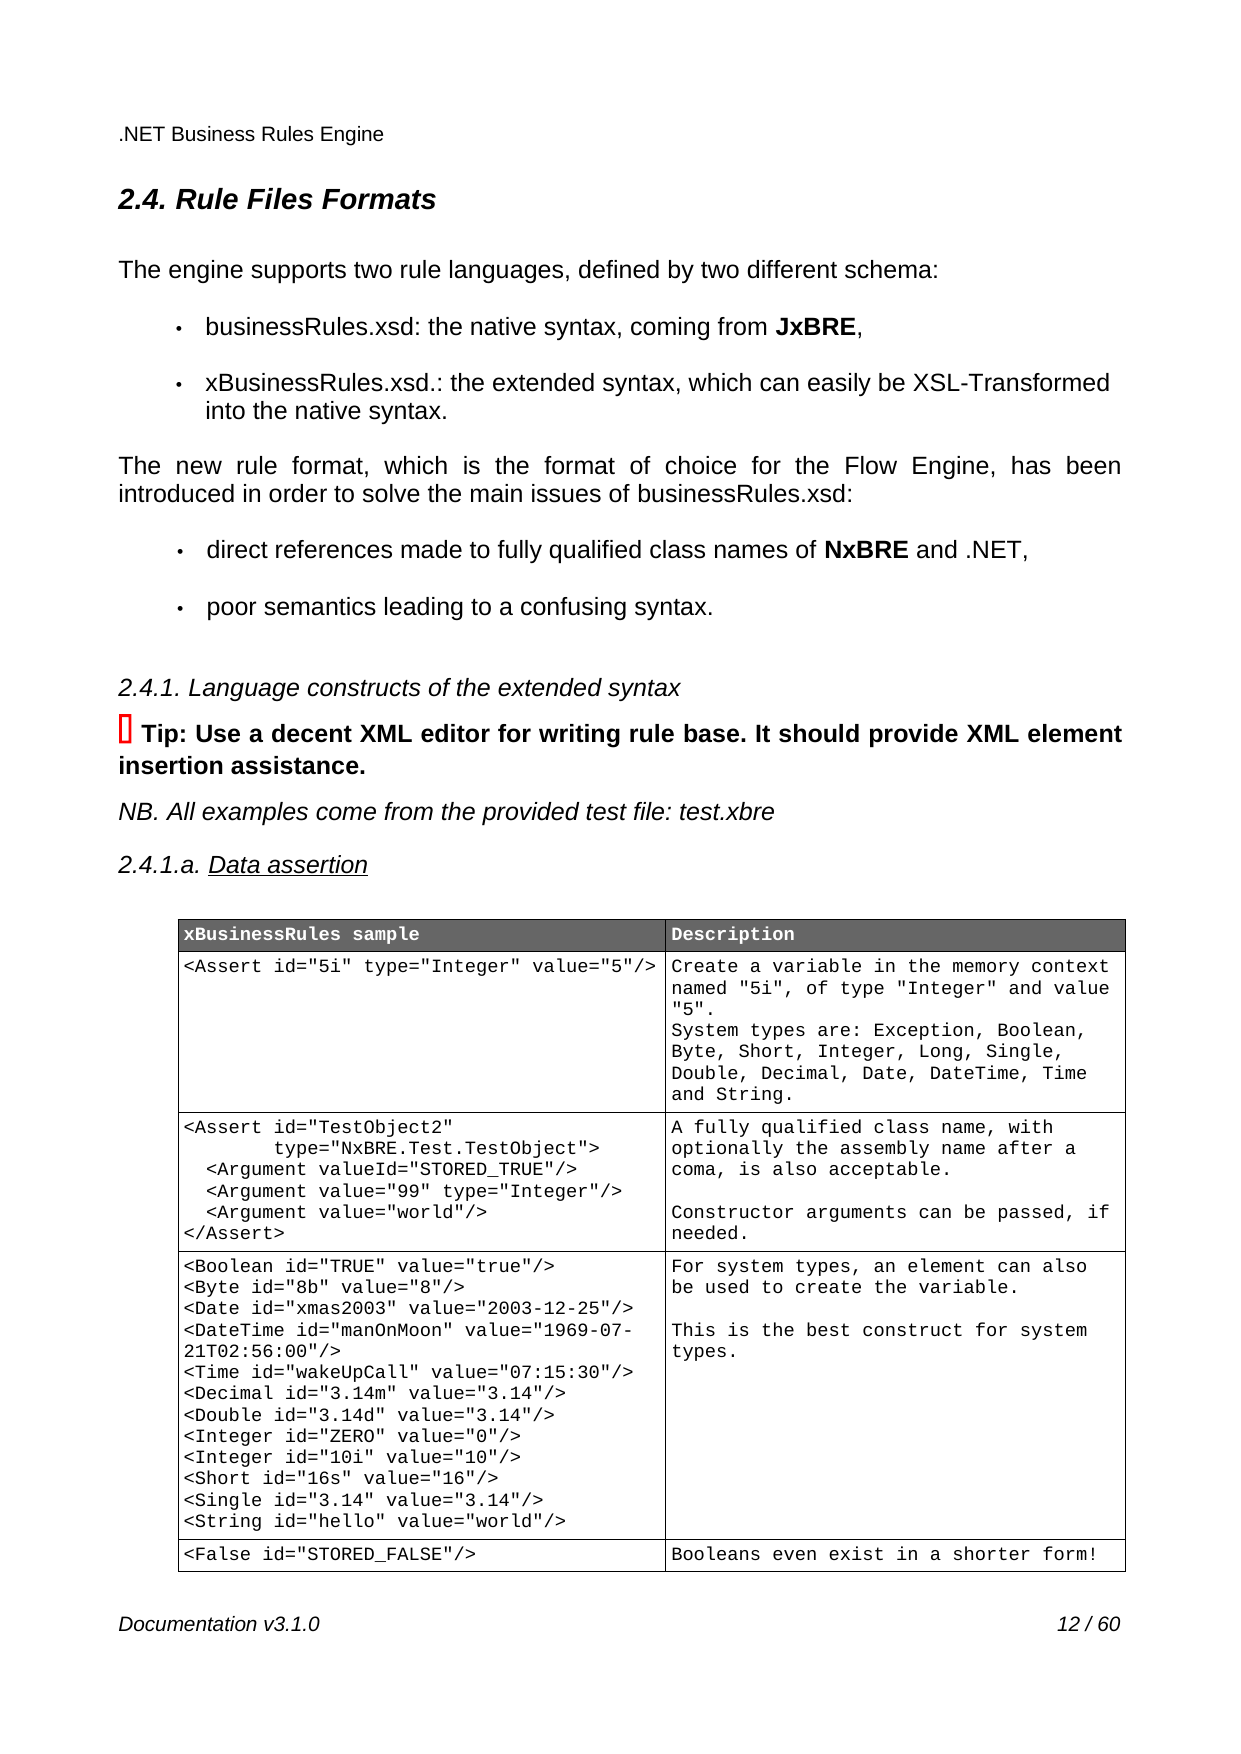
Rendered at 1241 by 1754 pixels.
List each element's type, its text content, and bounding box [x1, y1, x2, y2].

table_cell Create a variable in the memory context named "5i", of type "Integer" and value "5". System types are: Exception, Boolean, Byte, Short, Integer, Long, Single, Double, Decimal, Date, DateTime, Time and String. [666, 952, 1125, 1112]
table_header xBusinessRules sample [179, 920, 665, 951]
list businessRules.xsd: the native syntax, coming from JxBRE, [176, 312, 1124, 368]
text The engine supports two rule languages, defined by two different schema: [118, 256, 1124, 284]
table_cell <Assert id="TestObject2" type="NxBRE.Test.TestObject"> <Argument valueId="STORED_TRUE"/> <Argument value="99" type="Integer"/> <Argument value="world"/> </Assert> [179, 1113, 665, 1251]
table_cell A fully qualified class name, with optionally the assembly name after a coma, is also acceptable. Constructor arguments can be passed, if needed. [666, 1113, 1125, 1251]
text  Tip: Use a decent XML editor for writing rule base. It should provide XML element insertion assistance. [118, 714, 1124, 780]
table_cell For system types, an element can also be used to create the variable. This is the best construct for system types. [666, 1252, 1125, 1539]
list xBusinessRules.xsd.: the extended syntax, which can easily be XSL-Transformed into the native syntax. [176, 368, 1124, 424]
list poor semantics leading to a confusing syntax. [177, 592, 1124, 620]
table_cell Booleans even exist in a shorter form! [666, 1540, 1125, 1571]
table_cell <Boolean id="TRUE" value="true"/> <Byte id="8b" value="8"/> <Date id="xmas2003" value="2003-12-25"/> <DateTime id="manOnMoon" value="1969-07-21T02:56:00"/> <Time id="wakeUpCall" value="07:15:30"/> <Decimal id="3.14m" value="3.14"/> <Double id="3.14d" value="3.14"/> <Integer id="ZERO" value="0"/> <Integer id="10i" value="10"/> <Short id="16s" value="16"/> <Single id="3.14" value="3.14"/> <String id="hello" value="world"/> [179, 1252, 665, 1539]
table_header Description [666, 920, 1125, 951]
table_cell <False id="STORED_FALSE"/> [179, 1540, 665, 1571]
text NB. All examples come from the provided test file: test.xbre [118, 797, 1124, 826]
subtitle Language constructs of the extended syntax [118, 673, 1124, 701]
text The new rule format, which is the format of choice for the Flow Engine, has been introduced in order to solve the main issues of businessRules.xsd: [118, 452, 1124, 508]
table_cell <Assert id="5i" type="Integer" value="5"/> [179, 952, 665, 1112]
subtitle Rule Files Formats [118, 183, 1124, 216]
list direct references made to fully qualified class names of NxBRE and .NET, [177, 536, 1124, 592]
subtitle Data assertion [118, 851, 1124, 878]
